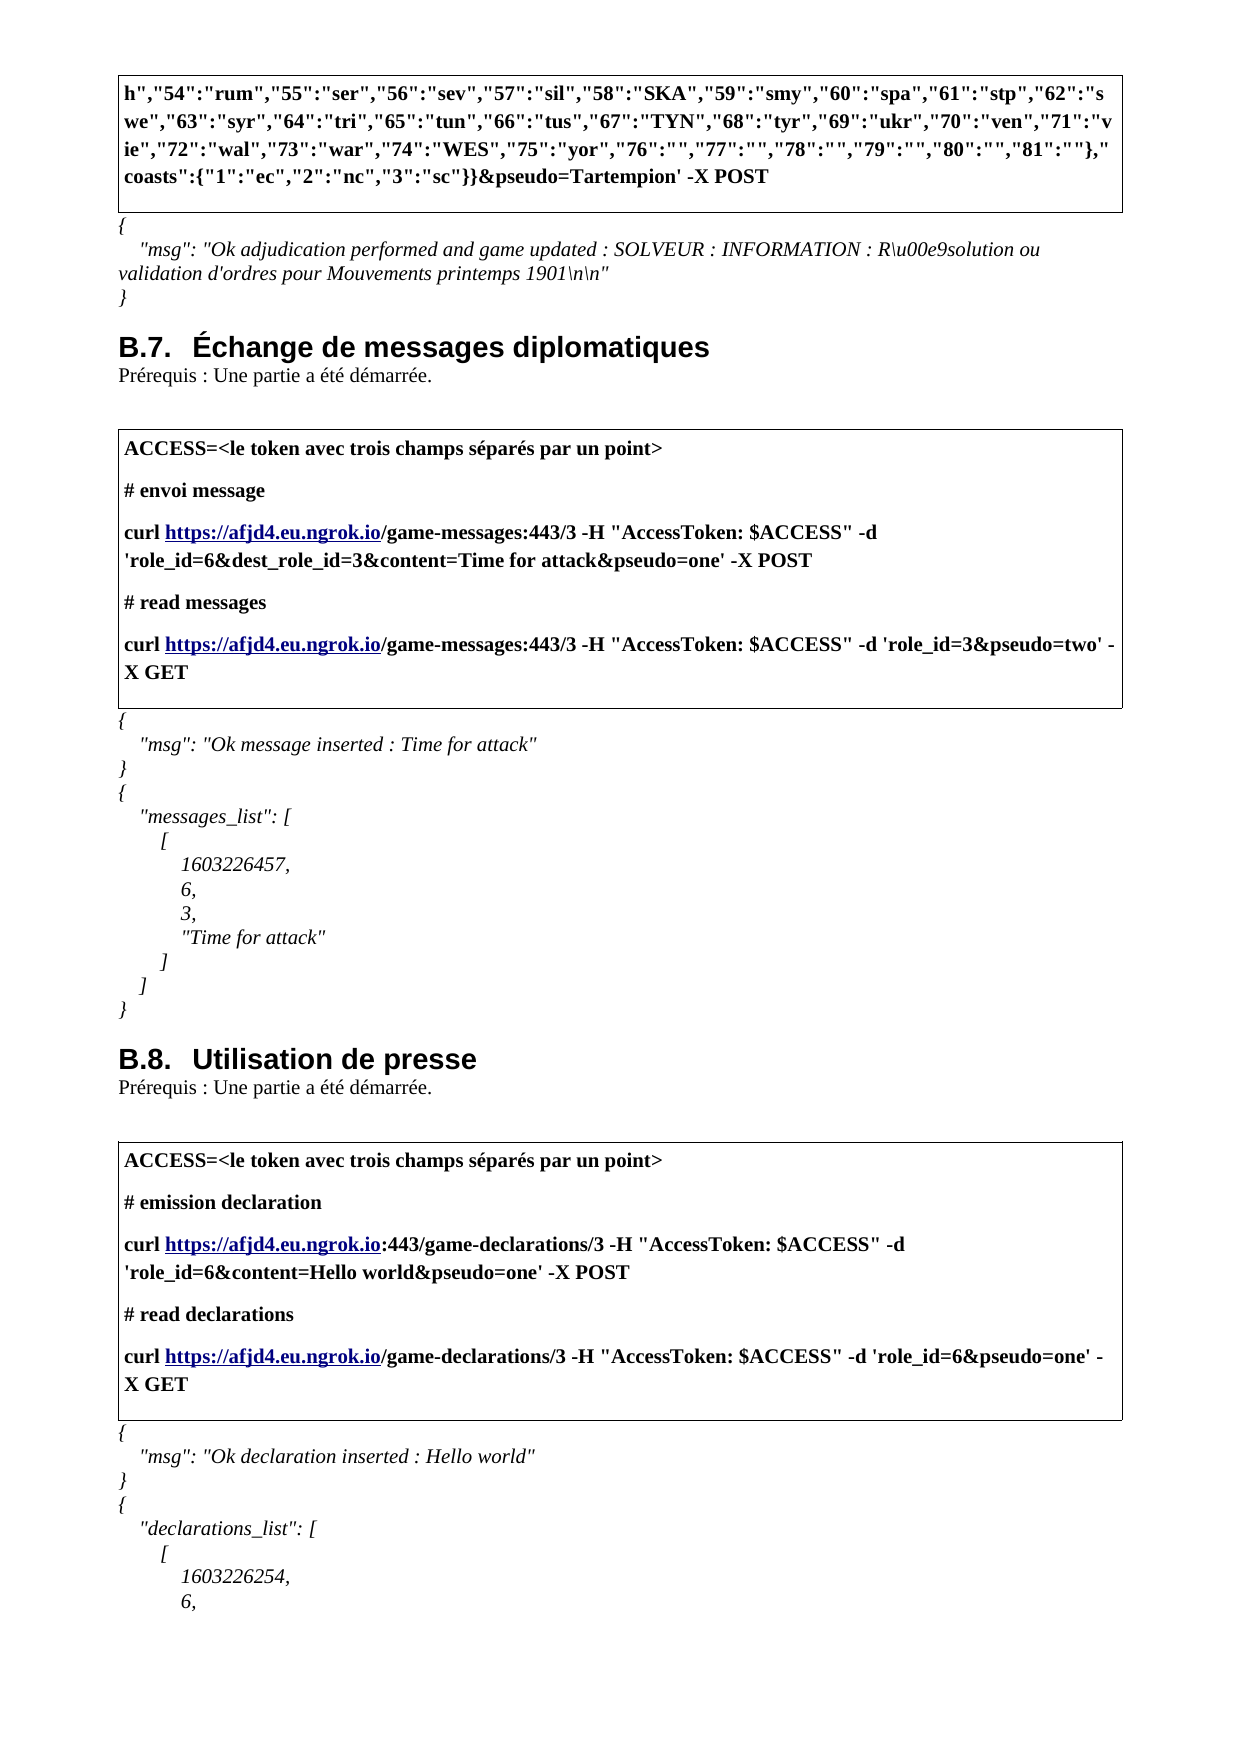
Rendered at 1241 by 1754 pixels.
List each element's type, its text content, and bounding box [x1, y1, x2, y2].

table_header h","54":"rum","55":"ser","56":"sev","57":"sil","58":"SKA","59":"smy","60":"spa","61":"stp","62":"swe","63":"syr","64":"tri","65":"tun","66":"tus","67":"TYN","68":"tyr","69":"ukr","70":"ven","71":"vie","72":"wal","73":"war","74":"WES","75":"yor","76":"","77":"","78":"","79":"","80":"","81":""},"coasts":{"1":"ec","2":"nc","3":"sc"}}&pseudo=Tartempion' -X POST [119, 76, 1122, 212]
text } [118, 997, 1122, 1021]
text ] [118, 949, 1122, 973]
text { [118, 709, 1122, 732]
table_header ACCESS=<le token avec trois champs séparés par un point> # envoi message curl https://afjd4.eu.ngrok.io/game-messages:443/3 -H "AccessToken: $ACCESS" -d 'role_id=6&dest_role_id=3&content=Time for attack&pseudo=one' -X POST # read messages curl https://afjd4.eu.ngrok.io/game-messages:443/3 -H "AccessToken: $ACCESS" -d 'role_id=3&pseudo=two' -X GET [119, 430, 1122, 707]
text "declarations_list": [ [118, 1516, 1122, 1540]
text "msg": "Ok declaration inserted : Hello world" [118, 1444, 1122, 1468]
text 6, [118, 876, 1122, 901]
text Prérequis : Une partie a été démarrée. [118, 363, 1122, 387]
text [ [118, 828, 1122, 852]
text { [118, 1492, 1122, 1516]
text "Time for attack" [118, 924, 1122, 949]
text { [118, 213, 1122, 237]
text { [118, 780, 1122, 804]
text } [118, 1468, 1122, 1492]
text 1603226254, [118, 1564, 1122, 1588]
text 1603226457, [118, 852, 1122, 876]
text } [118, 756, 1122, 780]
text } [118, 285, 1122, 309]
subtitle Utilisation de presse [118, 1042, 1122, 1075]
text Prérequis : Une partie a été démarrée. [118, 1075, 1122, 1099]
text "msg": "Ok message inserted : Time for attack" [118, 732, 1122, 756]
text "messages_list": [ [118, 804, 1122, 828]
subtitle Échange de messages diplomatiques [118, 329, 1122, 363]
text 3, [118, 901, 1122, 924]
table_header ACCESS=<le token avec trois champs séparés par un point> # emission declaration curl https://afjd4.eu.ngrok.io:443/game-declarations/3 -H "AccessToken: $ACCESS" -d 'role_id=6&content=Hello world&pseudo=one' -X POST # read declarations curl https://afjd4.eu.ngrok.io/game-declarations/3 -H "AccessToken: $ACCESS" -d 'role_id=6&pseudo=one' -X GET [119, 1143, 1122, 1419]
text [ [118, 1540, 1122, 1564]
text 6, [118, 1588, 1122, 1613]
text "msg": "Ok adjudication performed and game updated : SOLVEUR : INFORMATION : R\u00e9solution ou validation d'ordres pour Mouvements printemps 1901\n\n" [118, 237, 1122, 285]
text ] [118, 973, 1122, 997]
text { [118, 1421, 1122, 1444]
